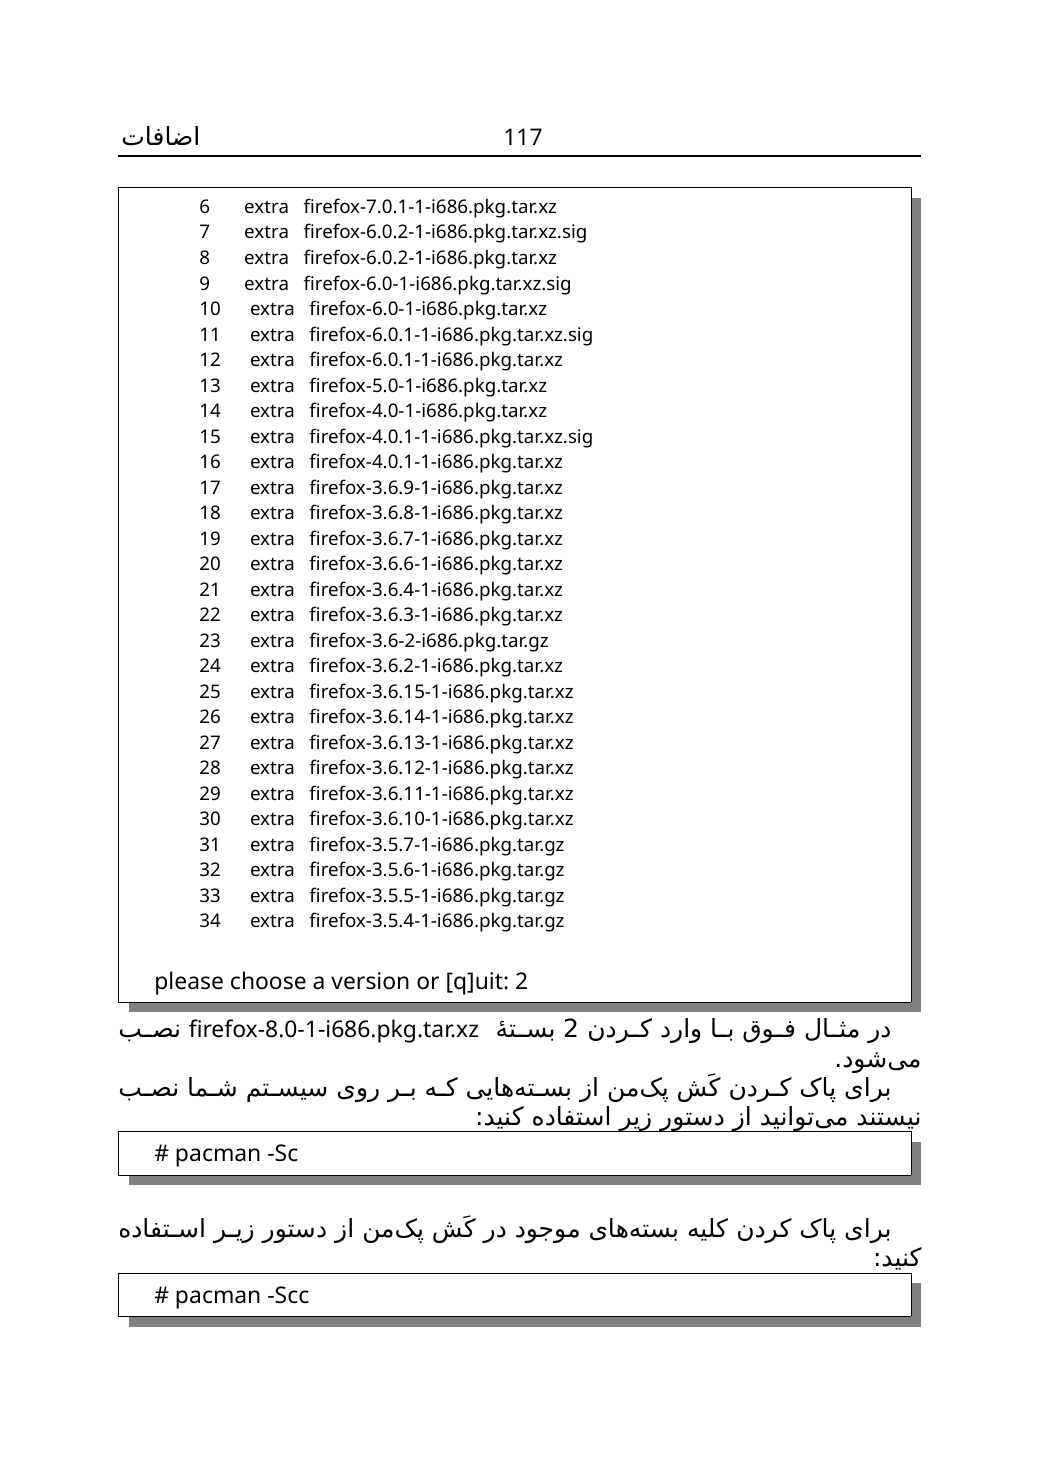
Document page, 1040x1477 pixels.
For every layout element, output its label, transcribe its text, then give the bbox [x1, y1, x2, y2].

text در مثال فوق با وارد کردن 2 بستهٔ firefox-8.0-1-i686.pkg.tar.xz نصب می‌شود. [118, 1012, 921, 1073]
text برای پاک کردن کلیه بسته‌های موجود در کَش پک‌من از دستور زیر استفاده کنید: [118, 1214, 921, 1273]
table_header # pacman -Sc [119, 1132, 911, 1175]
table_header # pacman -Scc [119, 1274, 911, 1316]
text برای پاک کردن کَش پک‌من از بسته‌هایی که بر روی سیستم شما نصب نیستند می‌توانید از دستور زیر استفاده کنید: [118, 1073, 921, 1131]
table_header 6 extra firefox-7.0.1-1-i686.pkg.tar.xz 7 extra firefox-6.0.2-1-i686.pkg.tar.xz.sig 8 extra firefox-6.0.2-1-i686.pkg.tar.xz 9 extra firefox-6.0-1-i686.pkg.tar.xz.sig 10 extra firefox-6.0-1-i686.pkg.tar.xz 11 extra firefox-6.0.1-1-i686.pkg.tar.xz.sig 12 extra firefox-6.0.1-1-i686.pkg.tar.xz 13 extra firefox-5.0-1-i686.pkg.tar.xz 14 extra firefox-4.0-1-i686.pkg.tar.xz 15 extra firefox-4.0.1-1-i686.pkg.tar.xz.sig 16 extra firefox-4.0.1-1-i686.pkg.tar.xz 17 extra firefox-3.6.9-1-i686.pkg.tar.xz 18 extra firefox-3.6.8-1-i686.pkg.tar.xz 19 extra firefox-3.6.7-1-i686.pkg.tar.xz 20 extra firefox-3.6.6-1-i686.pkg.tar.xz 21 extra firefox-3.6.4-1-i686.pkg.tar.xz 22 extra firefox-3.6.3-1-i686.pkg.tar.xz 23 extra firefox-3.6-2-i686.pkg.tar.gz 24 extra firefox-3.6.2-1-i686.pkg.tar.xz 25 extra firefox-3.6.15-1-i686.pkg.tar.xz 26 extra firefox-3.6.14-1-i686.pkg.tar.xz 27 extra firefox-3.6.13-1-i686.pkg.tar.xz 28 extra firefox-3.6.12-1-i686.pkg.tar.xz 29 extra firefox-3.6.11-1-i686.pkg.tar.xz 30 extra firefox-3.6.10-1-i686.pkg.tar.xz 31 extra firefox-3.5.7-1-i686.pkg.tar.gz 32 extra firefox-3.5.6-1-i686.pkg.tar.gz 33 extra firefox-3.5.5-1-i686.pkg.tar.gz 34 extra firefox-3.5.4-1-i686.pkg.tar.gz please choose a version or [q]uit: 2 [119, 188, 911, 1002]
